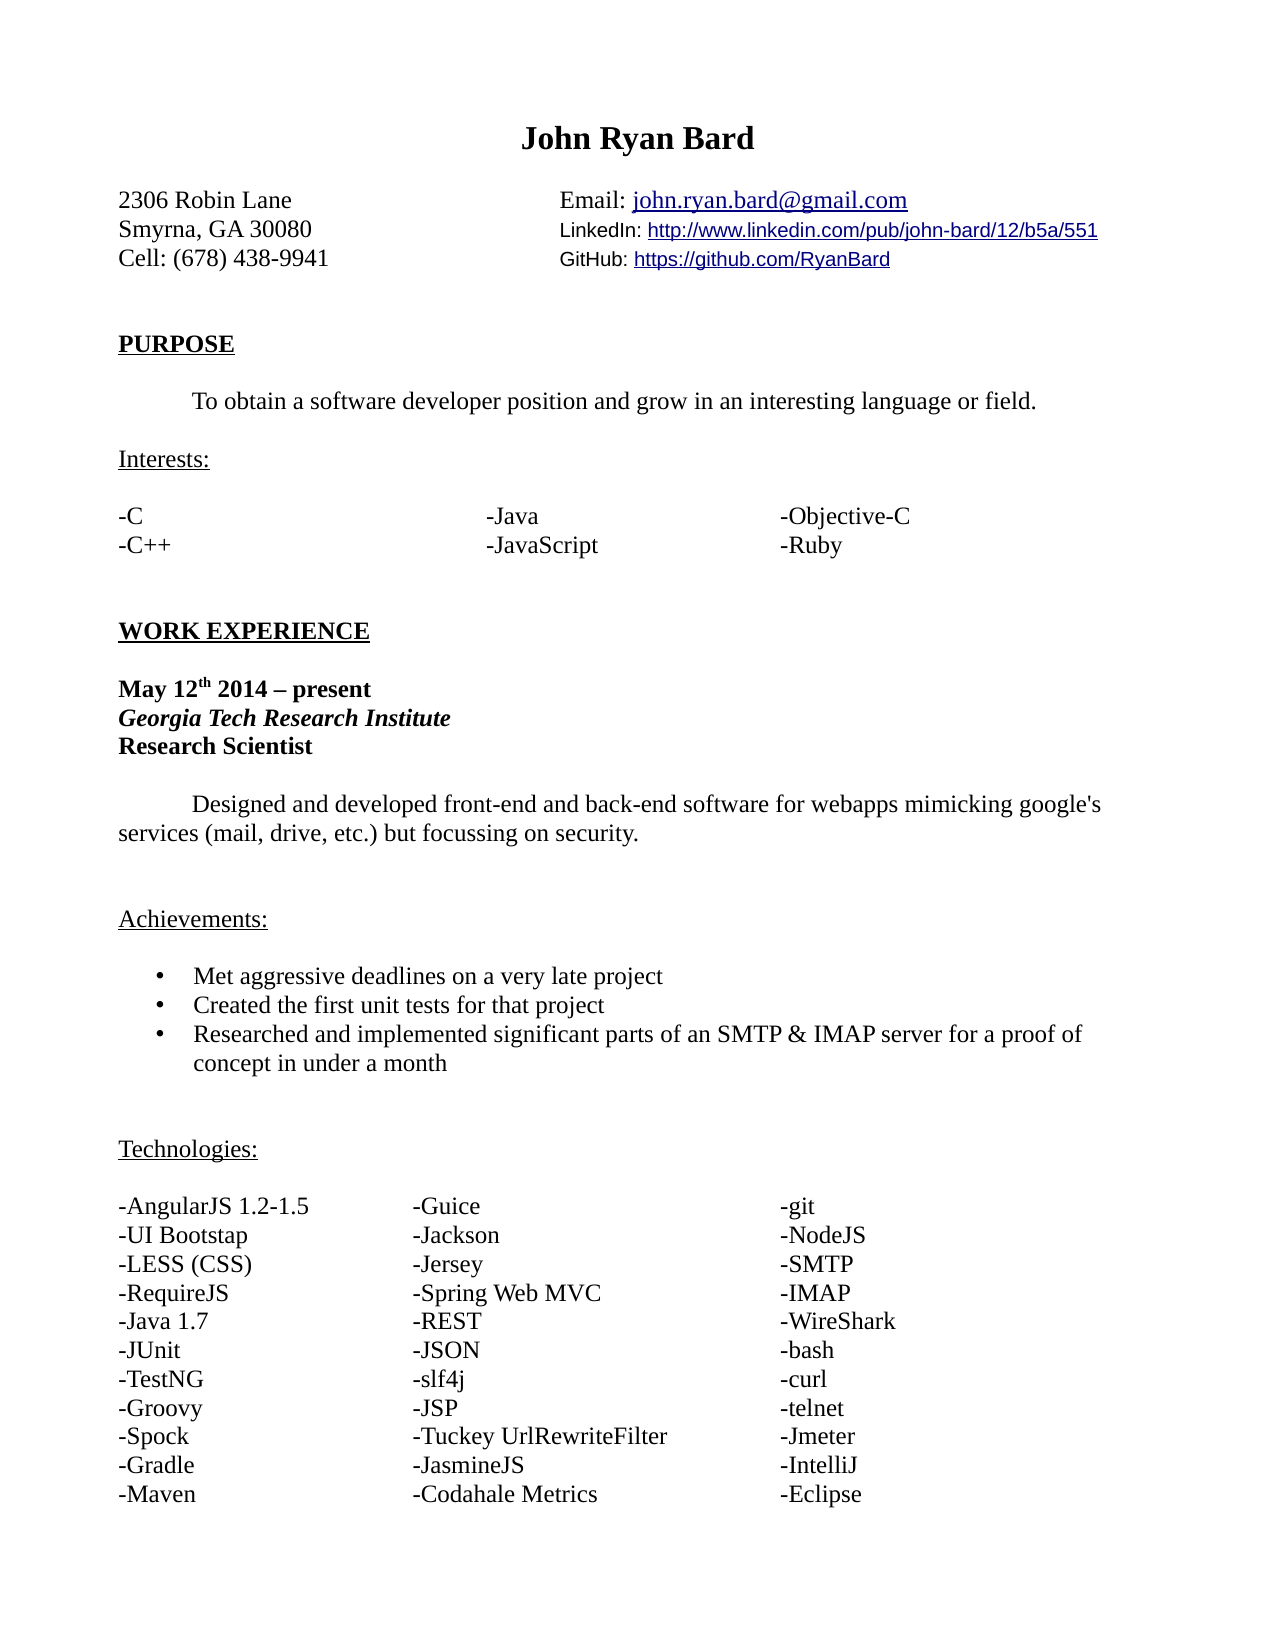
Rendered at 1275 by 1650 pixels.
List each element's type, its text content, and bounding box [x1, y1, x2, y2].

text Smyrna, GA 30080 LinkedIn: http://www.linkedin.com/pub/john-bard/12/b5a/551 [118, 214, 1157, 243]
list Researched and implemented significant parts of an SMTP & IMAP server for a proof of concept in under a month [156, 1019, 1157, 1076]
text -TestNG -slf4j -curl [118, 1364, 1157, 1393]
text Interests: [118, 444, 1157, 473]
text Research Scientist [118, 731, 1157, 760]
text Technologies: [118, 1134, 1157, 1163]
text -C++ -JavaScript -Ruby [118, 530, 1157, 559]
text PURPOSE [118, 329, 1157, 358]
text 2306 Robin Lane Email: john.ryan.bard@gmail.com [118, 185, 1157, 214]
text WORK EXPERIENCE [118, 616, 1157, 645]
text Achievements: [118, 904, 1157, 933]
text -LESS (CSS) -Jersey -SMTP [118, 1249, 1157, 1278]
text -Java 1.7 -REST -WireShark [118, 1306, 1157, 1335]
text May 12th 2014 – present [118, 674, 1157, 703]
text -C -Java -Objective-C [118, 501, 1157, 530]
text -RequireJS -Spring Web MVC -IMAP [118, 1278, 1157, 1306]
list Created the first unit tests for that project [156, 990, 1157, 1019]
text John Ryan Bard [118, 118, 1157, 156]
text -Maven -Codahale Metrics -Eclipse [118, 1479, 1157, 1508]
list Met aggressive deadlines on a very late project [156, 961, 1157, 990]
text -Groovy -JSP -telnet [118, 1393, 1157, 1421]
text Cell: (678) 438-9941 GitHub: https://github.com/RyanBard [118, 243, 1157, 271]
text -AngularJS 1.2-1.5 -Guice -git [118, 1191, 1157, 1220]
text Georgia Tech Research Institute [118, 703, 1157, 731]
text -Spock -Tuckey UrlRewriteFilter -Jmeter [118, 1421, 1157, 1450]
text -JUnit -JSON -bash [118, 1335, 1157, 1364]
text To obtain a software developer position and grow in an interesting language or field. [118, 386, 1157, 415]
text -UI Bootstap -Jackson -NodeJS [118, 1220, 1157, 1249]
text Designed and developed front-end and back-end software for webapps mimicking google's services (mail, drive, etc.) but focussing on security. [118, 789, 1157, 846]
text -Gradle -JasmineJS -IntelliJ [118, 1450, 1157, 1479]
